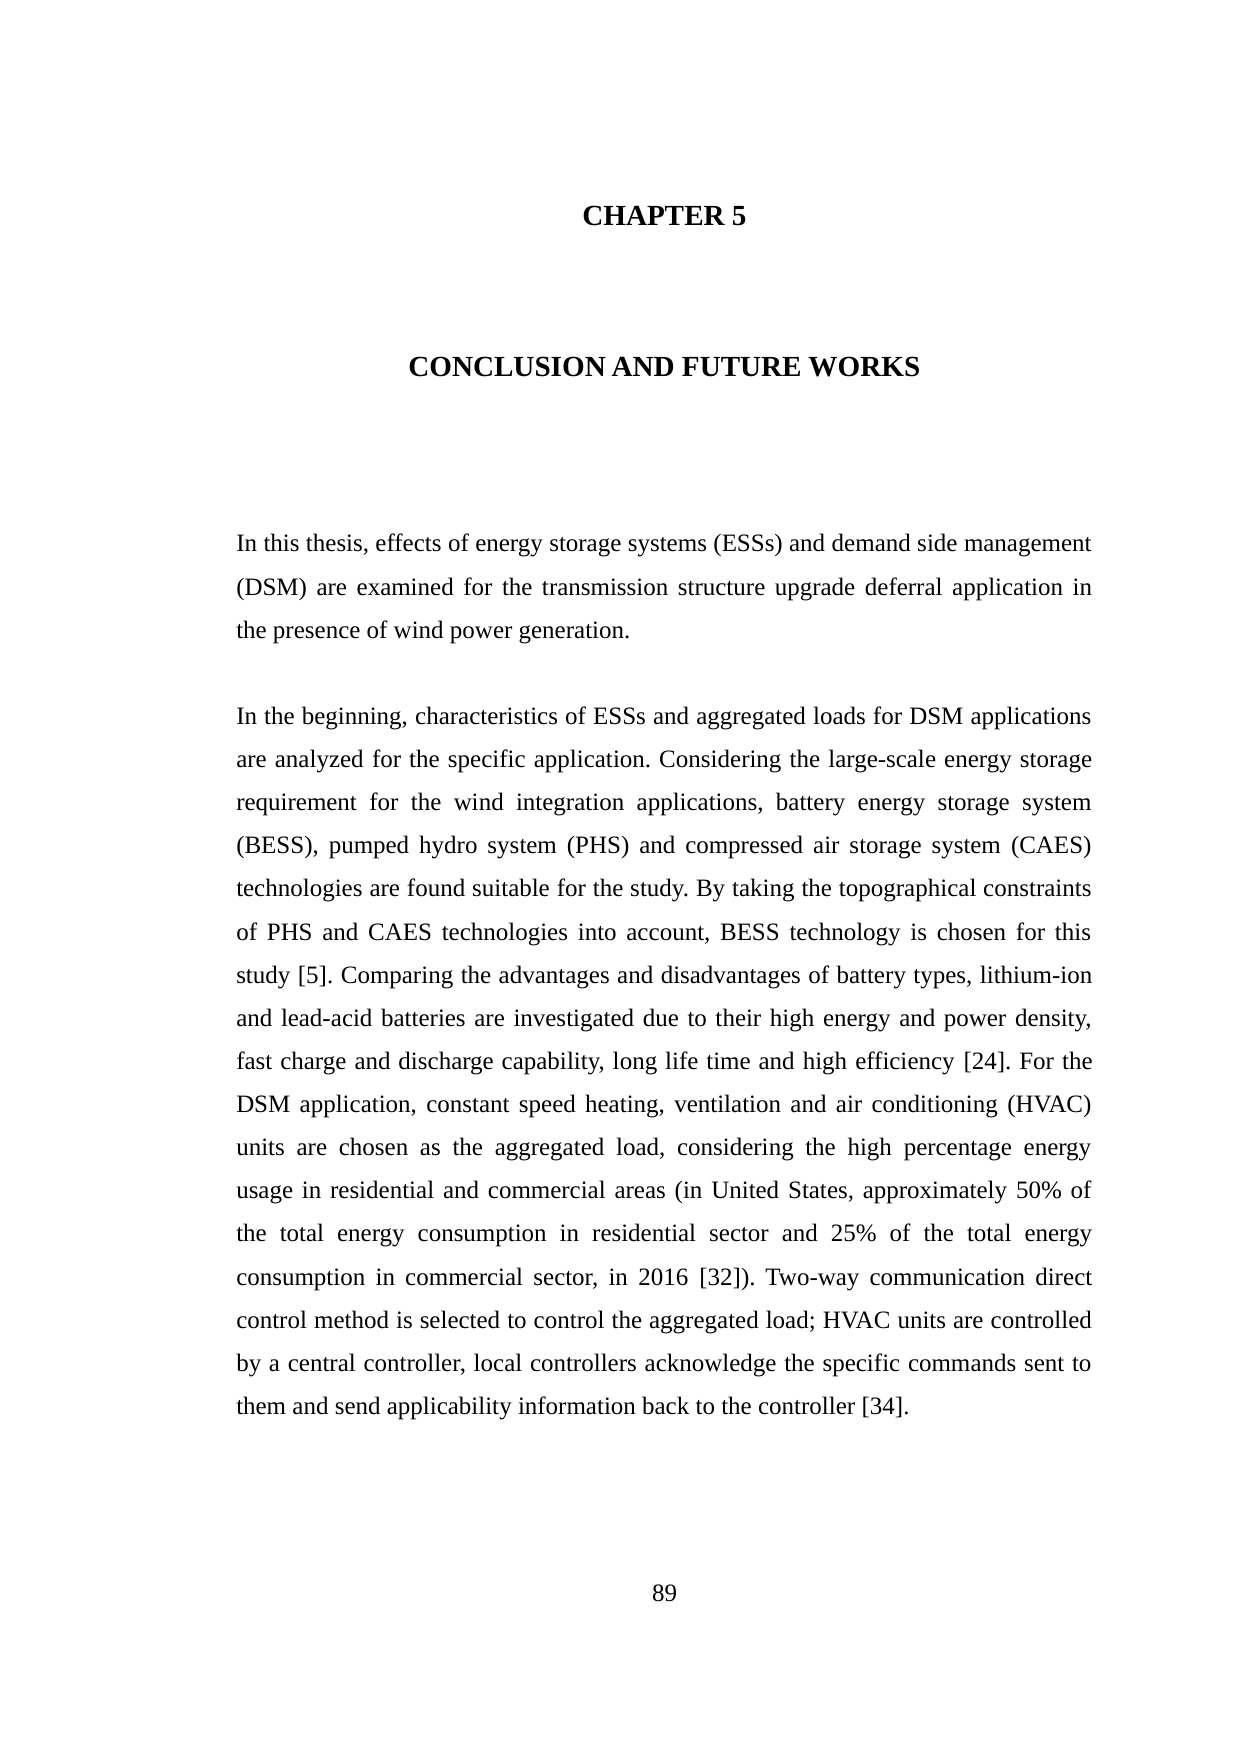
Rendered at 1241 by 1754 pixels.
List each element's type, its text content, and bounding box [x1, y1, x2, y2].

text In the beginning, characteristics of ESSs and aggregated loads for DSM applications are analyzed for the specific application. Considering the large-scale energy storage requirement for the wind integration applications, battery energy storage system (BESS), pumped hydro system (PHS) and compressed air storage system (CAES) technologies are found suitable for the study. By taking the topographical constraints of PHS and CAES technologies into account, BESS technology is chosen for this study [5]⁠. Comparing the advantages and disadvantages of battery types, lithium-ion and lead-acid batteries are investigated due to their high energy and power density, fast charge and discharge capability, long life time and high efficiency [24]⁠. For the DSM application, constant speed heating, ventilation and air conditioning (HVAC) units are chosen as the aggregated load, considering the high percentage energy usage in residential and commercial areas (in United States, approximately 50% of the total energy consumption in residential sector and 25% of the total energy consumption in commercial sector, in 2016 [32]⁠). Two-way communication direct control method is selected to control the aggregated load; HVAC units are controlled by a central controller, local controllers acknowledge the specific commands sent to them and send applicability information back to the controller [34]⁠. [236, 701, 1093, 1420]
text In this thesis, effects of energy storage systems (ESSs) and demand side management (DSM) are examined for the transmission structure upgrade deferral application in the presence of wind power generation. [236, 528, 1093, 643]
text CONCLUSION AND FUTURE WORKS [236, 349, 1093, 382]
